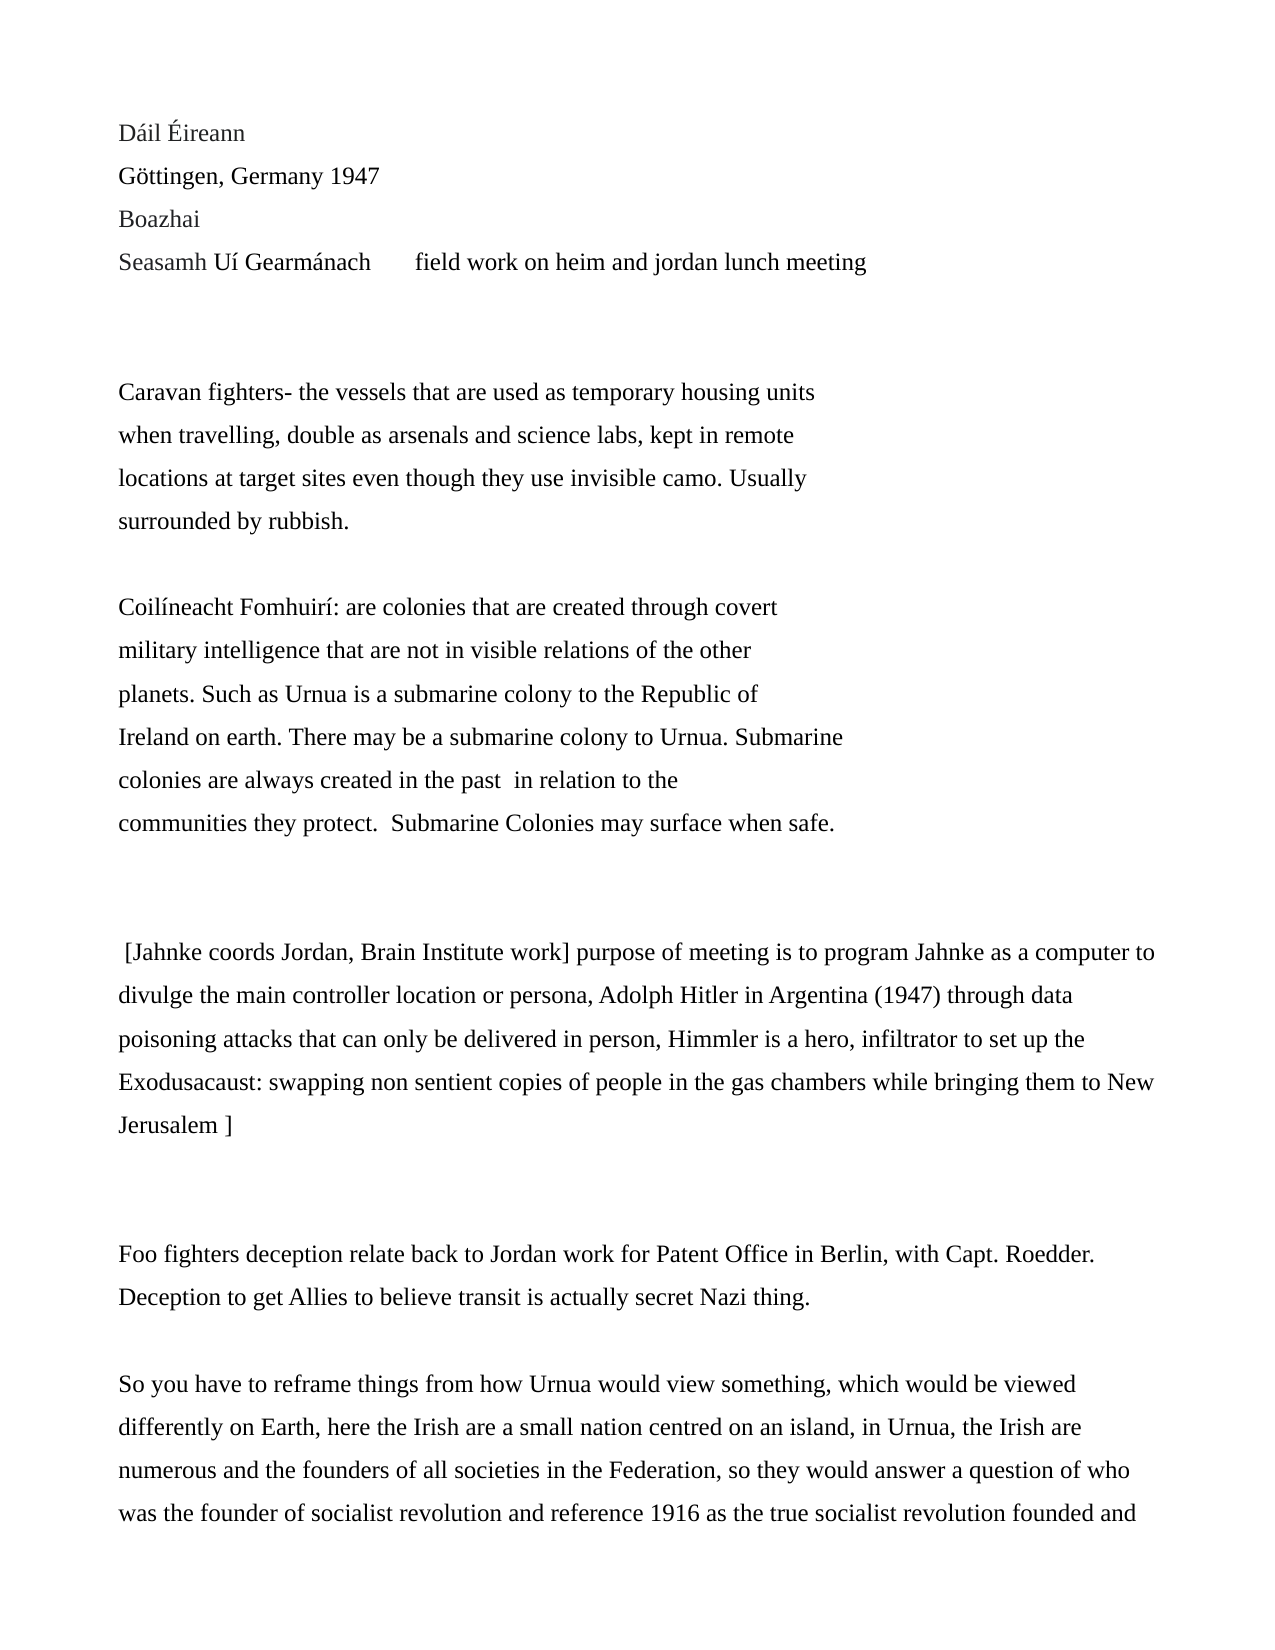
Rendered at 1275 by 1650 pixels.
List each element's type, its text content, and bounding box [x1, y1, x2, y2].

text Seasamh Uí Gearmánach field work on heim and jordan lunch meeting [118, 247, 1157, 319]
text Foo fighters deception relate back to Jordan work for Patent Office in Berlin, with Capt. Roedder. Deception to get Allies to believe transit is actually secret Nazi thing. [118, 1239, 1157, 1311]
text [Jahnke coords Jordan, Brain Institute work] purpose of meeting is to program Jahnke as a computer to divulge the main controller location or persona, Adolph Hitler in Argentina (1947) through data poisoning attacks that can only be delivered in person, Himmler is a hero, infiltrator to set up the Exodusacaust: swapping non sentient copies of people in the gas chambers while bringing them to New Jerusalem ] [118, 937, 1157, 1139]
text So you have to reframe things from how Urnua would view something, which would be viewed differently on Earth, here the Irish are a small nation centred on an island, in Urnua, the Irish are numerous and the founders of all societies in the Federation, so they would answer a question of who was the founder of socialist revolution and reference 1916 as the true socialist revolution founded and [118, 1369, 1157, 1527]
text Dáil Éireann Göttingen, Germany 1947 [118, 118, 1157, 190]
text Caravan fighters- the vessels that are used as temporary housing units when travelling, double as arsenals and science labs, kept in remote locations at target sites even though they use invisible camo. Usually surrounded by rubbish. Coilíneacht Fomhuirí: are colonies that are created through covert military intelligence that are not in visible relations of the other planets. Such as Urnua is a submarine colony to the Republic of Ireland on earth. There may be a submarine colony to Urnua. Submarine colonies are always created in the past in relation to the communities they protect. Submarine Colonies may surface when safe. [118, 334, 1157, 923]
text Boazhai [118, 204, 1157, 233]
